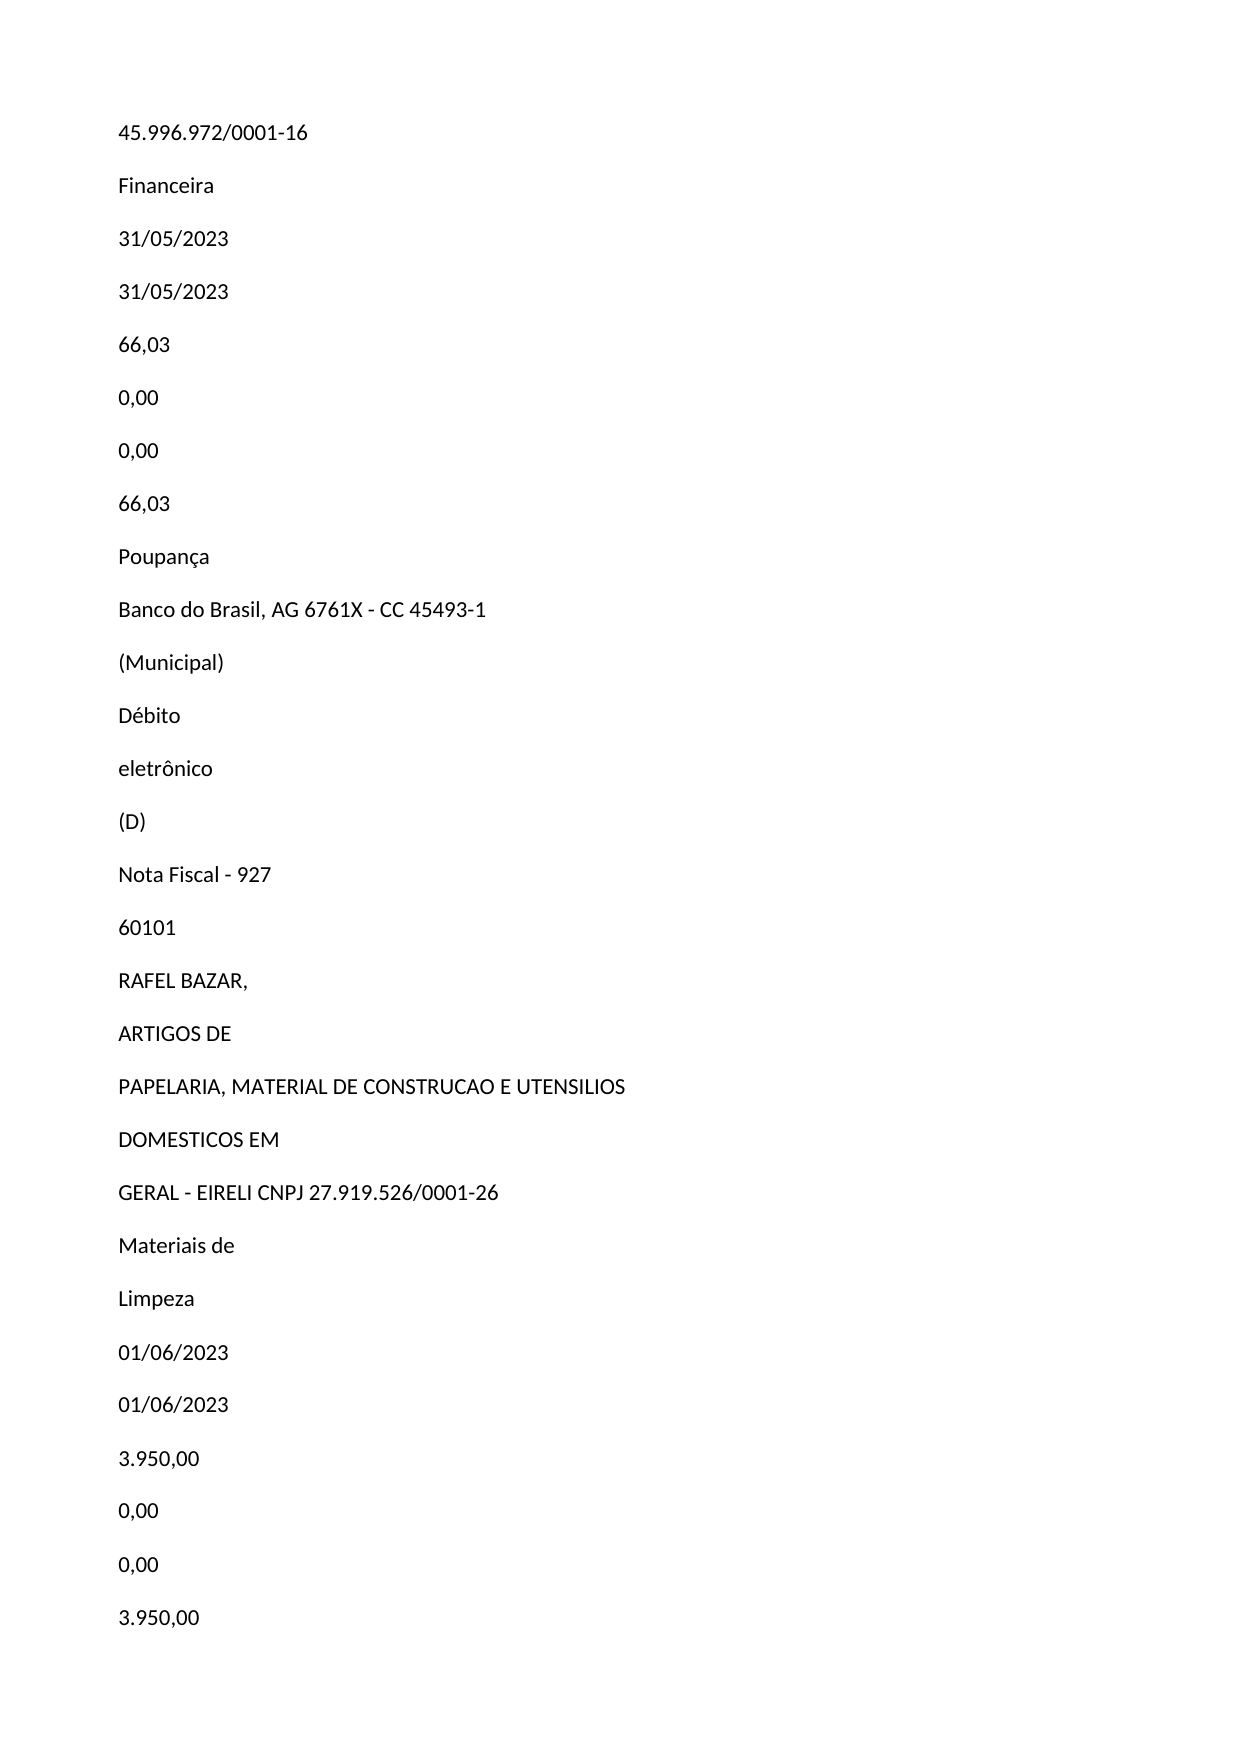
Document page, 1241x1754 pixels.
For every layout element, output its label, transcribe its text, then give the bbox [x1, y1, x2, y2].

text RAFEL BAZAR, [118, 966, 1122, 994]
text Débito [118, 701, 1122, 729]
text (Municipal) [118, 648, 1122, 676]
text PAPELARIA, MATERIAL DE CONSTRUCAO E UTENSILIOS [118, 1072, 1122, 1101]
text ARTIGOS DE [118, 1019, 1122, 1047]
text eletrônico [118, 754, 1122, 782]
text 0,00 [118, 1550, 1122, 1578]
text Limpeza [118, 1284, 1122, 1313]
text GERAL - EIRELI CNPJ 27.919.526/0001-26 [118, 1178, 1122, 1207]
text Banco do Brasil, AG 6761X - CC 45493-1 [118, 595, 1122, 623]
text DOMESTICOS EM [118, 1126, 1122, 1153]
text 0,00 [118, 383, 1122, 411]
text Nota Fiscal - 927 [118, 860, 1122, 888]
text Poupança [118, 542, 1122, 570]
text 01/06/2023 [118, 1338, 1122, 1366]
text (D) [118, 807, 1122, 835]
text 66,03 [118, 330, 1122, 358]
text 01/06/2023 [118, 1391, 1122, 1419]
text 66,03 [118, 489, 1122, 517]
text 31/05/2023 [118, 224, 1122, 252]
text 3.950,00 [118, 1603, 1122, 1631]
text 45.996.972/0001-16 [118, 118, 1122, 146]
text Financeira [118, 171, 1122, 199]
text Materiais de [118, 1232, 1122, 1259]
text 0,00 [118, 436, 1122, 464]
text 31/05/2023 [118, 277, 1122, 305]
text 60101 [118, 913, 1122, 941]
text 0,00 [118, 1497, 1122, 1525]
text 3.950,00 [118, 1444, 1122, 1472]
